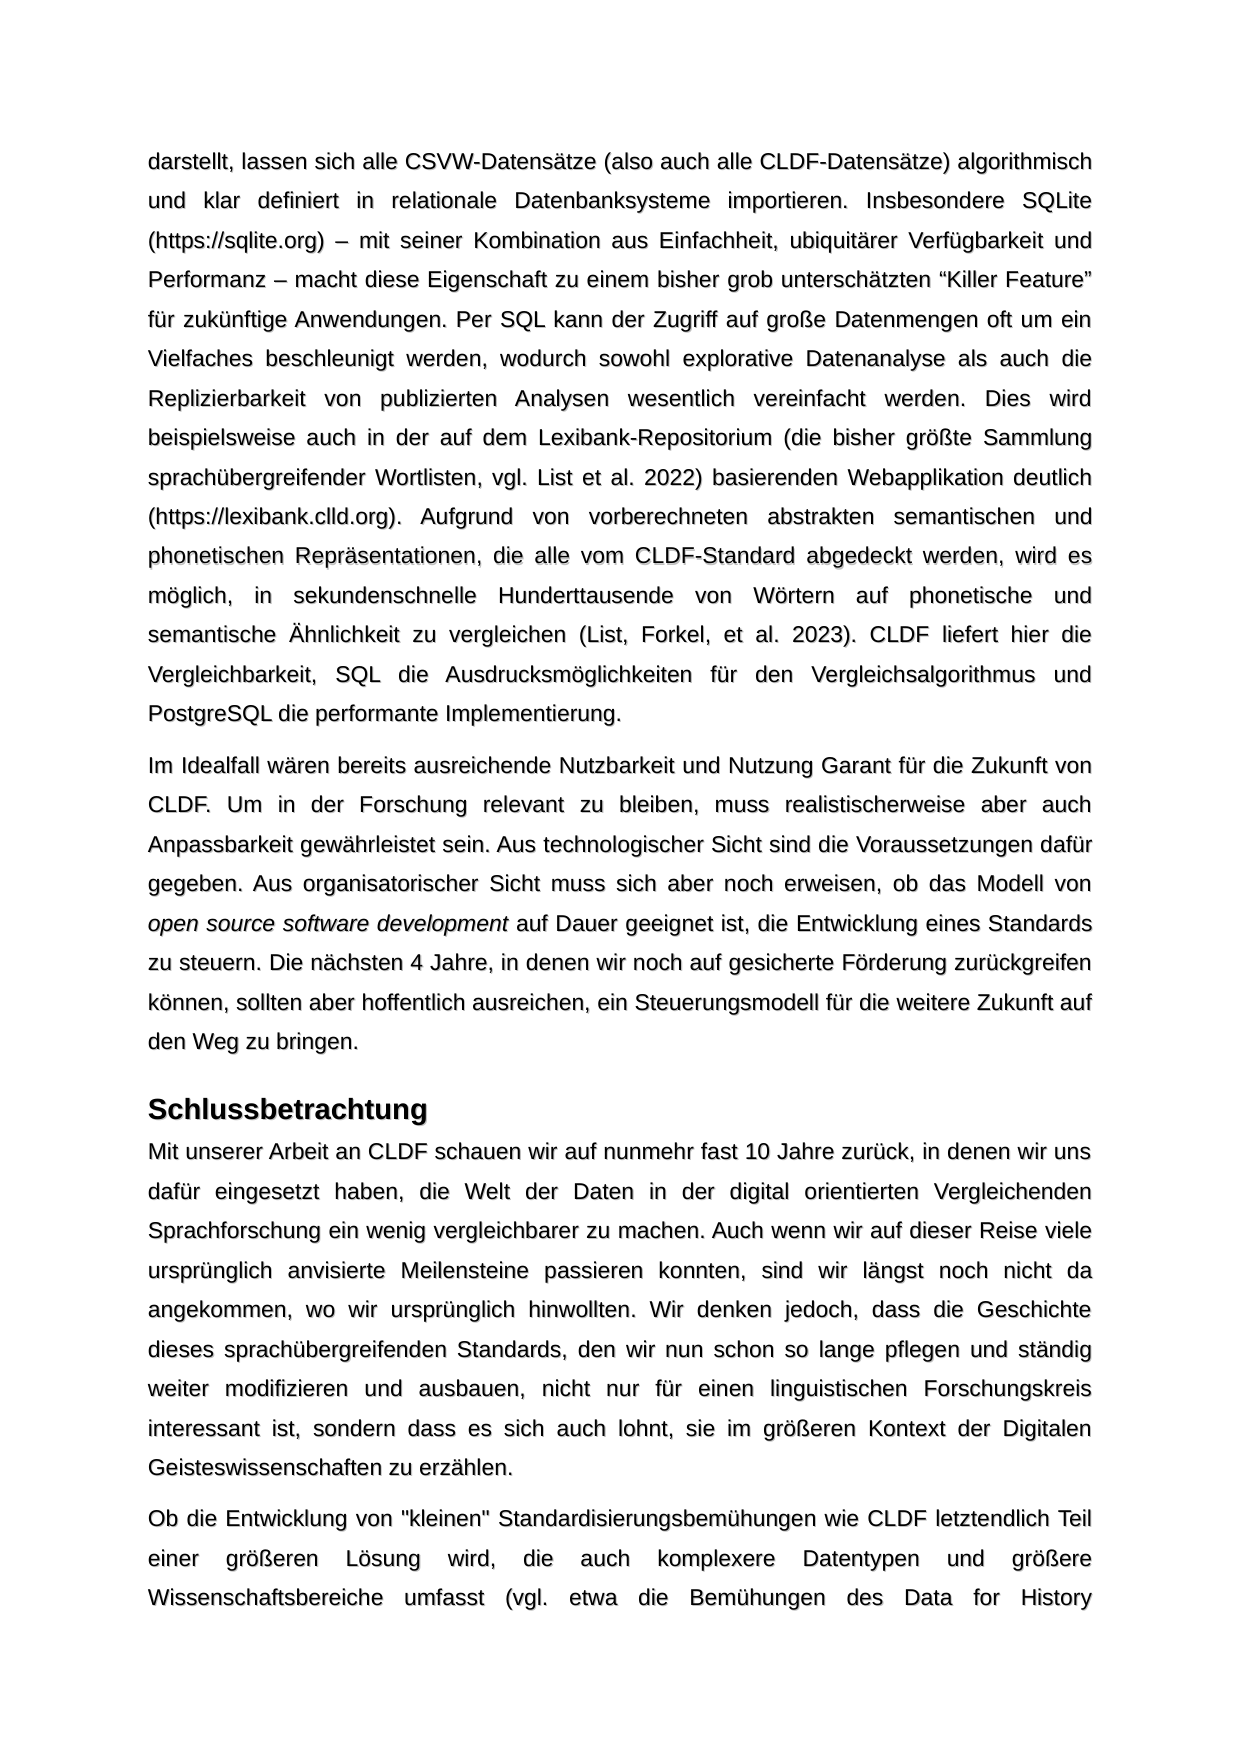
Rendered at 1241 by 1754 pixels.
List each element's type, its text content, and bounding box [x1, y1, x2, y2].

text Im Idealfall wären bereits ausreichende Nutzbarkeit und Nutzung Garant für die Zukunft von CLDF. Um in der Forschung relevant zu bleiben, muss realistischerweise aber auch Anpassbarkeit gewährleistet sein. Aus technologischer Sicht sind die Voraussetzungen dafür gegeben. Aus organisatorischer Sicht muss sich aber noch erweisen, ob das Modell von open source software development auf Dauer geeignet ist, die Entwicklung eines Standards zu steuern. Die nächsten 4 Jahre, in denen wir noch auf gesicherte Förderung zurückgreifen können, sollten aber hoffentlich ausreichen, ein Steuerungsmodell für die weitere Zukunft auf den Weg zu bringen. [148, 752, 1093, 1054]
text Mit unserer Arbeit an CLDF schauen wir auf nunmehr fast 10 Jahre zurück, in denen wir uns dafür eingesetzt haben, die Welt der Daten in der digital orientierten Vergleichenden Sprachforschung ein wenig vergleichbarer zu machen. Auch wenn wir auf dieser Reise viele ursprünglich anvisierte Meilensteine passieren konnten, sind wir längst noch nicht da angekommen, wo wir ursprünglich hinwollten. Wir denken jedoch, dass die Geschichte dieses sprachübergreifenden Standards, den wir nun schon so lange pflegen und ständig weiter modifizieren und ausbauen, nicht nur für einen linguistischen Forschungskreis interessant ist, sondern dass es sich auch lohnt, sie im größeren Kontext der Digitalen Geisteswissenschaften zu erzählen. [148, 1138, 1093, 1480]
text darstellt, lassen sich alle CSVW-Datensätze (also auch alle CLDF-Datensätze) algorithmisch und klar definiert in relationale Datenbanksysteme importieren. Insbesondere SQLite (https://sqlite.org) – mit seiner Kombination aus Einfachheit, ubiquitärer Verfügbarkeit und Performanz – macht diese Eigenschaft zu einem bisher grob unterschätzten “Killer Feature” für zukünftige Anwendungen. Per SQL kann der Zugriff auf große Datenmengen oft um ein Vielfaches beschleunigt werden, wodurch sowohl explorative Datenanalyse als auch die Replizierbarkeit von publizierten Analysen wesentlich vereinfacht werden. Dies wird beispielsweise auch in der auf dem Lexibank-Repositorium (die bisher größte Sammlung sprachübergreifender Wortlisten, vgl. List et al. 2022) basierenden Webapplikation deutlich (https://lexibank.clld.org). Aufgrund von vorberechneten abstrakten semantischen und phonetischen Repräsentationen, die alle vom CLDF-Standard abgedeckt werden, wird es möglich, in sekundenschnelle Hunderttausende von Wörtern auf phonetische und semantische Ähnlichkeit zu vergleichen (List, Forkel, et al. 2023). CLDF liefert hier die Vergleichbarkeit, SQL die Ausdrucksmöglichkeiten für den Vergleichsalgorithmus und PostgreSQL die performante Implementierung. [148, 148, 1093, 727]
subtitle Schlussbetrachtung [148, 1092, 1093, 1126]
text Ob die Entwicklung von "kleinen" Standardisierungsbemühungen wie CLDF letztendlich Teil einer größeren Lösung wird, die auch komplexere Datentypen und größere Wissenschaftsbereiche umfasst (vgl. etwa die Bemühungen des Data for History [148, 1505, 1093, 1611]
